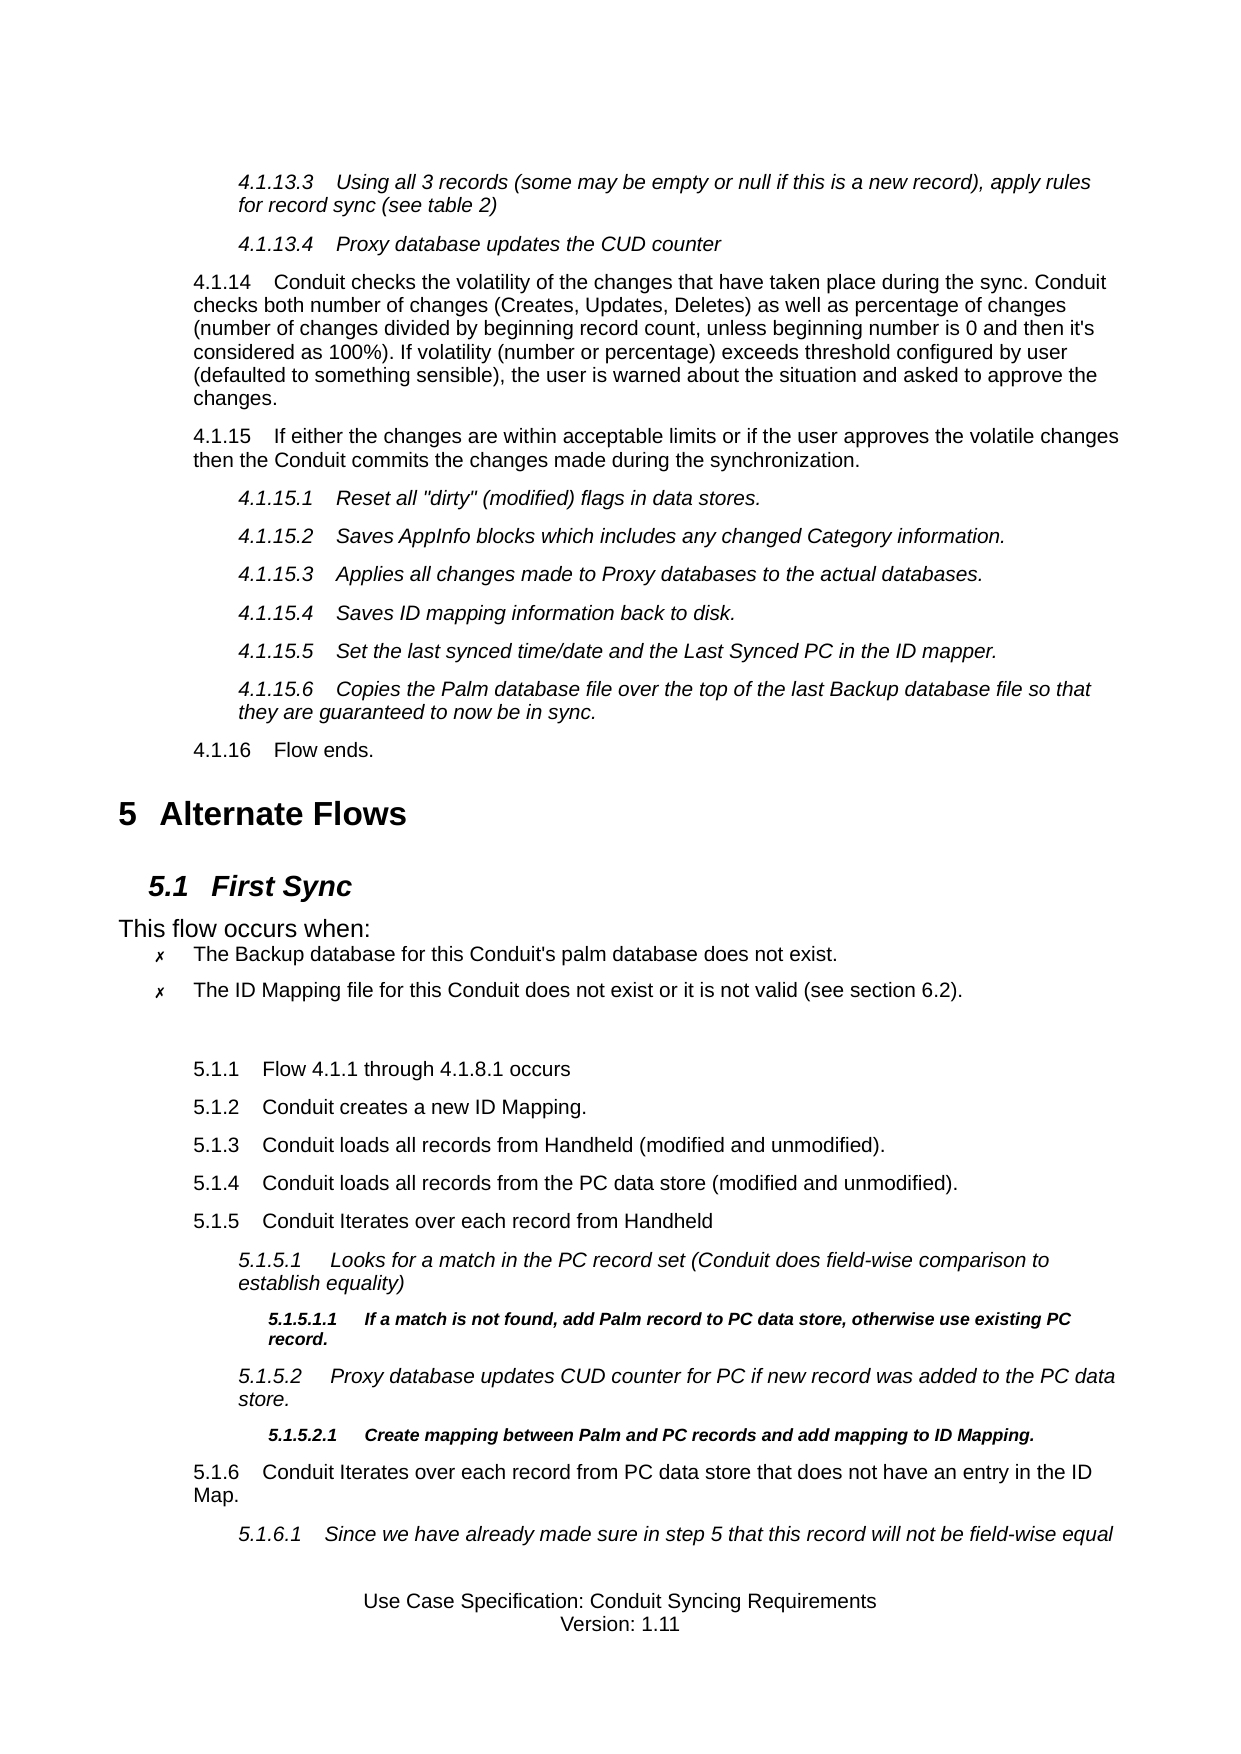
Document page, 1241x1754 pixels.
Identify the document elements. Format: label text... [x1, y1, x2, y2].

subtitle Saves AppInfo blocks which includes any changed Category information. [238, 524, 1122, 548]
subtitle Conduit Iterates over each record from PC data store that does not have an entry in the ID Map. [193, 1461, 1122, 1507]
subtitle Since we have already made sure in step 5 that this record will not be field-wise equal [238, 1522, 1122, 1545]
subtitle Flow 4.1.1 through 4.1.8.1 occurs [193, 1057, 1122, 1080]
subtitle Looks for a match in the PC record set (Conduit does field-wise comparison to establish equality) [238, 1248, 1122, 1295]
subtitle Conduit Iterates over each record from Handheld [193, 1210, 1122, 1233]
text This flow occurs when: [118, 914, 1122, 942]
subtitle Conduit loads all records from the PC data store (modified and unmodified). [193, 1172, 1122, 1195]
list The ID Mapping file for this Conduit does not exist or it is not valid (see section 6.2). [156, 978, 1122, 1001]
subtitle If a match is not found, add Palm record to PC data store, otherwise use existing PC record. [268, 1310, 1122, 1349]
subtitle If either the changes are within acceptable limits or if the user approves the volatile changes then the Conduit commits the changes made during the synchronization. [193, 425, 1122, 471]
subtitle Saves ID mapping information back to disk. [238, 601, 1122, 624]
list The Backup database for this Conduit's palm database does not exist. [156, 942, 1122, 966]
subtitle Conduit creates a new ID Mapping. [193, 1095, 1122, 1119]
subtitle Set the last synced time/date and the Last Synced PC in the ID mapper. [238, 639, 1122, 662]
subtitle Flow ends. [193, 739, 1122, 762]
subtitle Reset all "dirty" (modified) flags in data stores. [238, 486, 1122, 509]
subtitle Copies the Palm database file over the top of the last Backup database file so that they are guaranteed to now be in sync. [238, 677, 1122, 724]
subtitle Using all 3 records (some may be empty or null if this is a new record), apply rules for record sync (see table 2) [238, 171, 1122, 217]
subtitle Conduit checks the volatility of the changes that have taken place during the sync. Conduit checks both number of changes (Creates, Updates, Deletes) as well as percentage of changes (number of changes divided by beginning record count, unless beginning number is 0 and then it's considered as 100%). If volatility (number or percentage) exceeds threshold configured by user (defaulted to something sensible), the user is warned about the situation and asked to approve the changes. [193, 271, 1122, 410]
subtitle Applies all changes made to Proxy databases to the actual databases. [238, 563, 1122, 586]
subtitle Alternate Flows [118, 795, 1122, 832]
subtitle Proxy database updates CUD counter for PC if new record was added to the PC data store. [238, 1364, 1122, 1411]
subtitle Create mapping between Palm and PC records and add mapping to ID Mapping. [268, 1426, 1122, 1446]
subtitle First Sync [148, 869, 1122, 902]
subtitle Proxy database updates the CUD counter [238, 232, 1122, 256]
subtitle Conduit loads all records from Handheld (modified and unmodified). [193, 1134, 1122, 1157]
